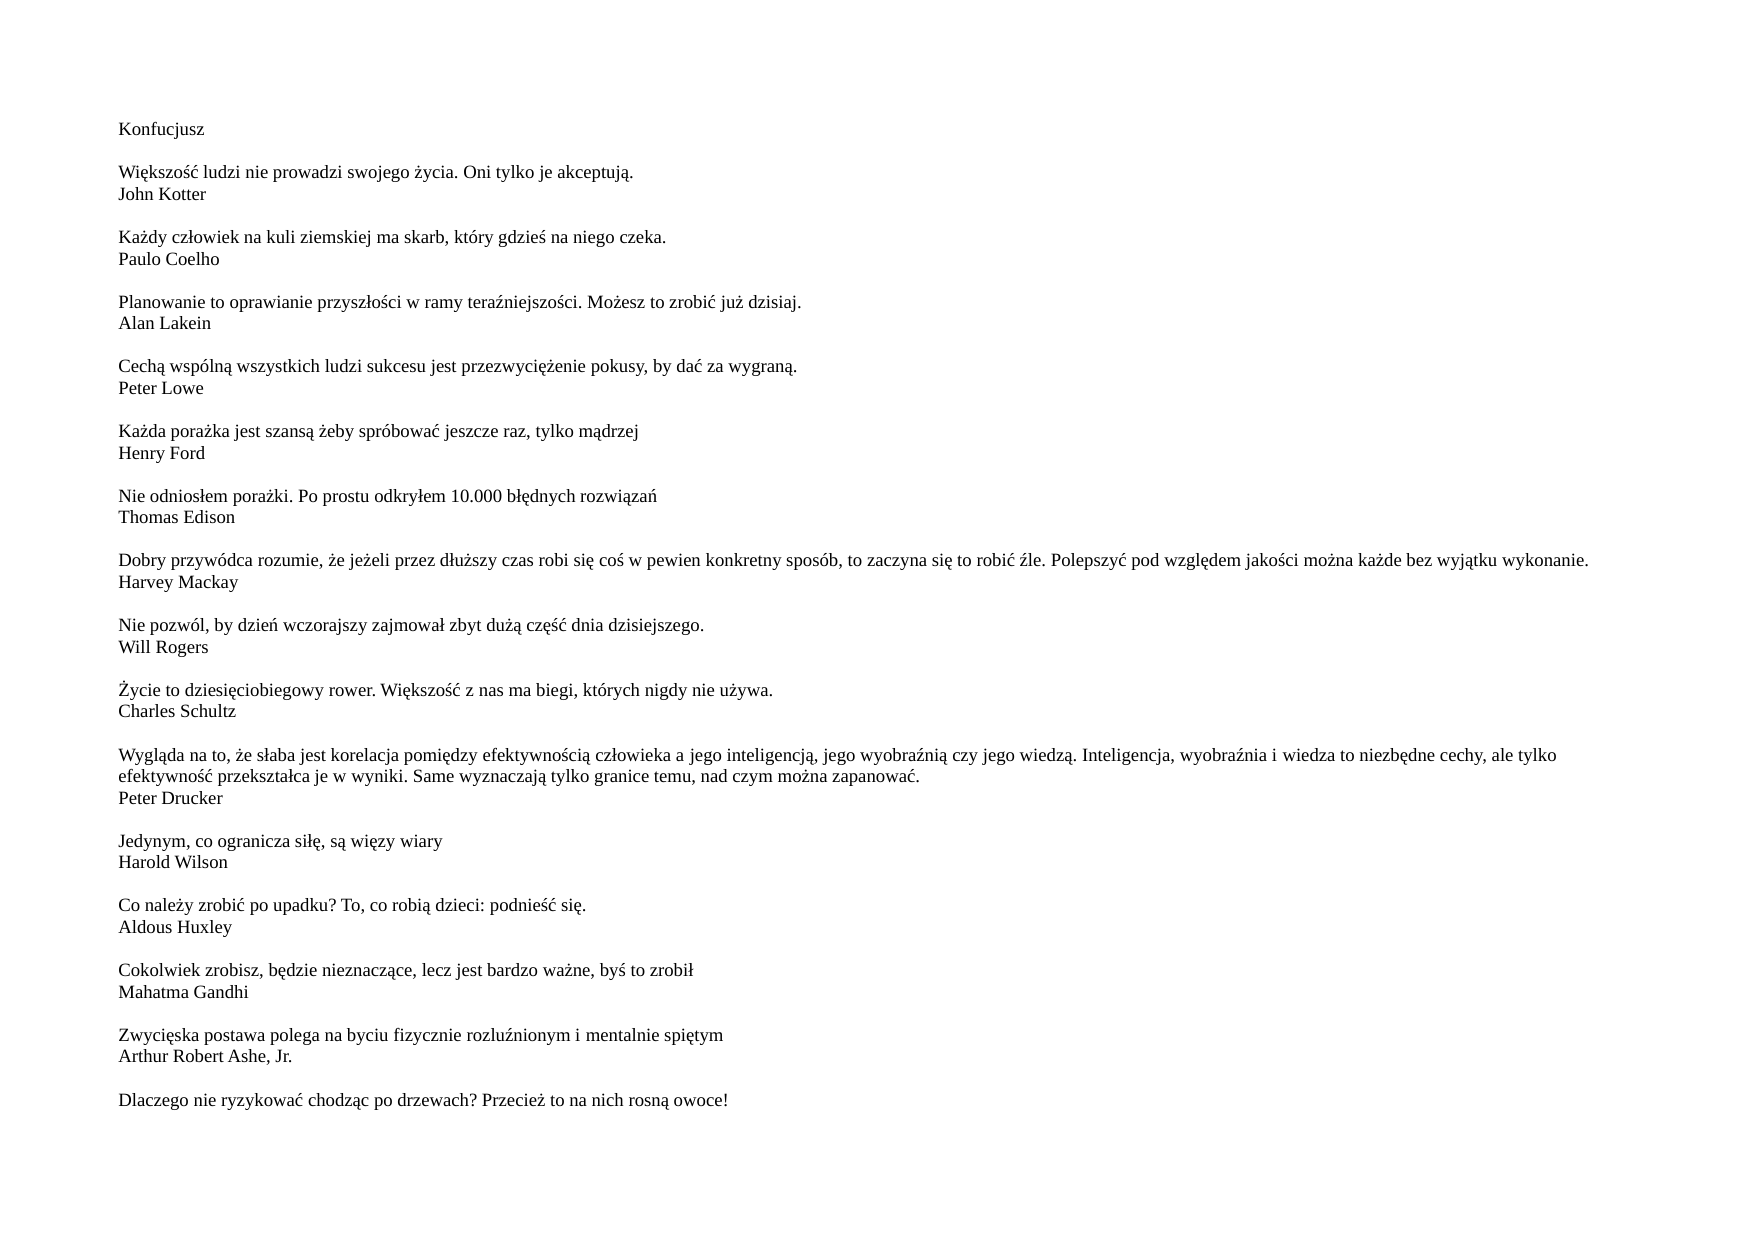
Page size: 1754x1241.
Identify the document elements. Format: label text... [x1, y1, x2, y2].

text Każda porażka jest szansą żeby spróbować jeszcze raz, tylko mądrzej [118, 420, 1636, 442]
text Thomas Edison [118, 506, 1636, 528]
text Zwycięska postawa polega na byciu fizycznie rozluźnionym i mentalnie spiętym [118, 1024, 1636, 1045]
text Peter Lowe [118, 377, 1636, 398]
text Nie odniosłem porażki. Po prostu odkryłem 10.000 błędnych rozwiązań [118, 485, 1636, 506]
text Dobry przywódca rozumie, że jeżeli przez dłuższy czas robi się coś w pewien konkretny sposób, to zaczyna się to robić źle. Polepszyć pod względem jakości można każde bez wyjątku wykonanie. [118, 549, 1636, 571]
text Harvey Mackay [118, 571, 1636, 592]
text Peter Drucker [118, 787, 1636, 808]
text Henry Ford [118, 442, 1636, 463]
text Wygląda na to, że słaba jest korelacja pomiędzy efektywnością człowieka a jego inteligencją, jego wyobraźnią czy jego wiedzą. Inteligencja, wyobraźnia i wiedza to niezbędne cechy, ale tylko efektywność przekształca je w wyniki. Same wyznaczają tylko granice temu, nad czym można zapanować. [118, 743, 1636, 787]
text Konfucjusz [118, 118, 1636, 140]
text Arthur Robert Ashe, Jr. [118, 1045, 1636, 1067]
text Harold Wilson [118, 851, 1636, 873]
text Dlaczego nie ryzykować chodząc po drzewach? Przecież to na nich rosną owoce! [118, 1088, 1636, 1110]
text Każdy człowiek na kuli ziemskiej ma skarb, który gdzieś na niego czeka. [118, 226, 1636, 247]
text Aldous Huxley [118, 916, 1636, 937]
text Cechą wspólną wszystkich ludzi sukcesu jest przezwyciężenie pokusy, by dać za wygraną. [118, 355, 1636, 377]
text Mahatma Gandhi [118, 981, 1636, 1002]
text Życie to dziesięciobiegowy rower. Większość z nas ma biegi, których nigdy nie używa. [118, 679, 1636, 700]
text Will Rogers [118, 636, 1636, 657]
text Paulo Coelho [118, 247, 1636, 269]
text John Kotter [118, 183, 1636, 204]
text Co należy zrobić po upadku? To, co robią dzieci: podnieść się. [118, 894, 1636, 916]
text Planowanie to oprawianie przyszłości w ramy teraźniejszości. Możesz to zrobić już dzisiaj. [118, 291, 1636, 312]
text Jedynym, co ogranicza siłę, są więzy wiary [118, 830, 1636, 851]
text Większość ludzi nie prowadzi swojego życia. Oni tylko je akceptują. [118, 161, 1636, 183]
text Cokolwiek zrobisz, będzie nieznaczące, lecz jest bardzo ważne, byś to zrobił [118, 959, 1636, 981]
text Charles Schultz [118, 700, 1636, 722]
text Alan Lakein [118, 312, 1636, 334]
text Nie pozwól, by dzień wczorajszy zajmował zbyt dużą część dnia dzisiejszego. [118, 614, 1636, 636]
